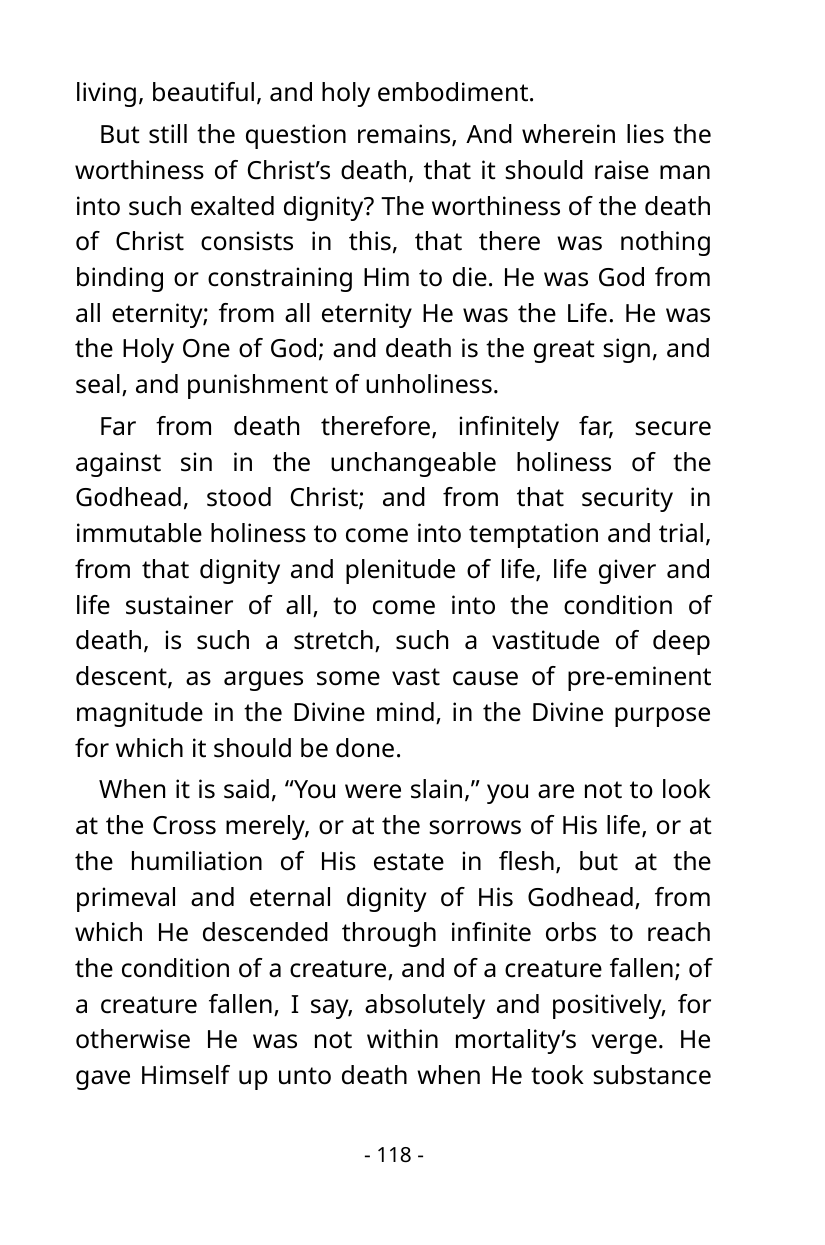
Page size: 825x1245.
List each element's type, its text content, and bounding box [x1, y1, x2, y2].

text But still the question remains, And wherein lies the worthiness of Christ’s death, that it should raise man into such exalted dignity? The worthiness of the death of Christ consists in this, that there was nothing binding or constraining Him to die. He was God from all eternity; from all eternity He was the Life. He was the Holy One of God; and death is the great sign, and seal, and punishment of unholiness. [75, 117, 712, 401]
text When it is said, “You were slain,” you are not to look at the Cross merely, or at the sorrows of His life, or at the humiliation of His estate in flesh, but at the primeval and eternal dignity of His Godhead, from which He descended through infinite orbs to reach the condition of a creature, and of a creature fallen; of a creature fallen, I say, absolutely and positively, for otherwise He was not within mortality’s verge. He gave Himself up unto death when He took substance [75, 772, 712, 1092]
text living, beautiful, and holy embodiment. [75, 75, 712, 109]
text Far from death therefore, infinitely far, secure against sin in the unchangeable holiness of the Godhead, stood Christ; and from that security in immutable holiness to come into temptation and trial, from that dignity and plenitude of life, life giver and life sustainer of all, to come into the condition of death, is such a stretch, such a vastitude of deep descent, as argues some vast cause of pre-eminent magnitude in the Divine mind, in the Divine purpose for which it should be done. [75, 409, 712, 764]
